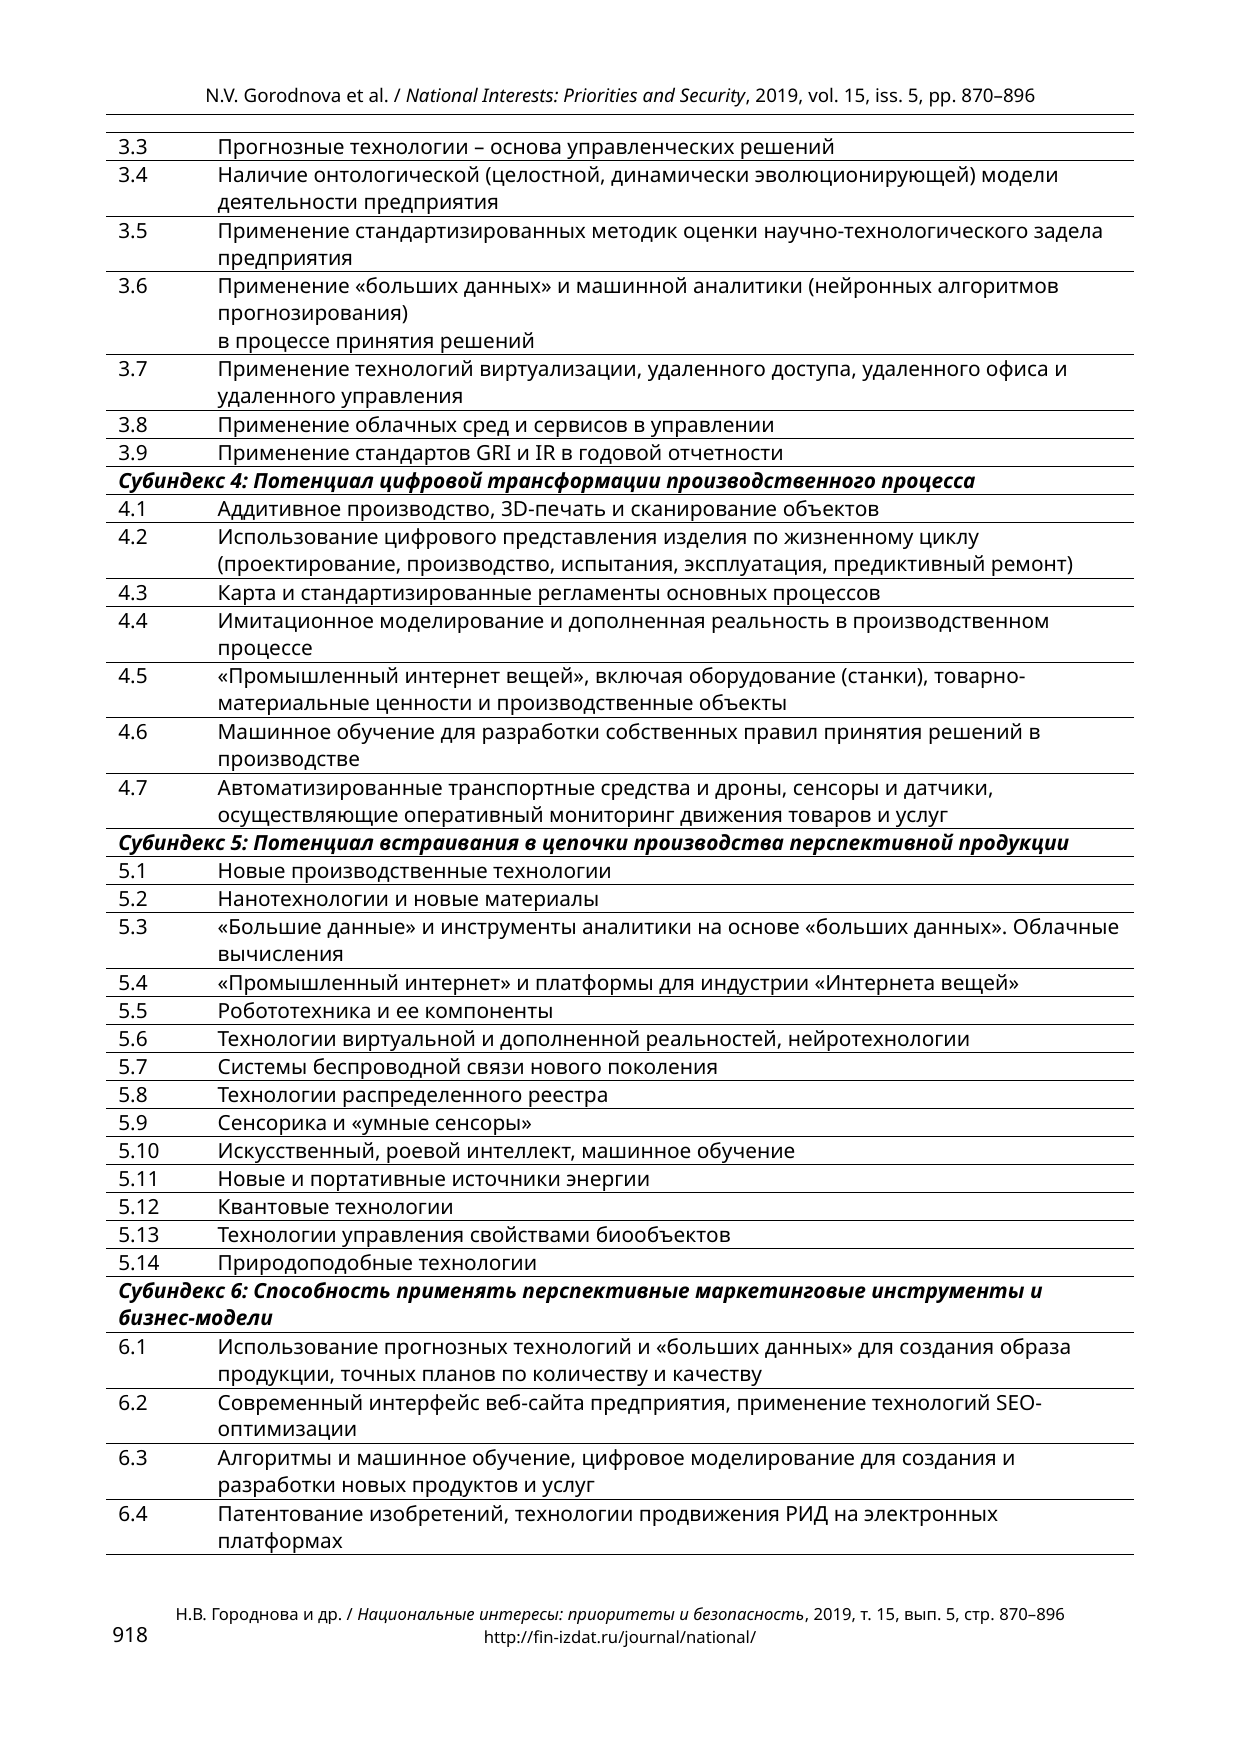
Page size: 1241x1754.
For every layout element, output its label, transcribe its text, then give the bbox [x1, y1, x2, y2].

table_cell Системы беспроводной связи нового поколения [206, 1053, 1134, 1080]
table_cell 6.3 [106, 1444, 206, 1499]
table_cell Использование прогнозных технологий и «больших данных» для создания образа продукции, точных планов по количеству и качеству [206, 1333, 1134, 1387]
table_cell 3.8 [106, 411, 206, 438]
table_cell 5.1 [106, 857, 206, 884]
table_cell 5.13 [106, 1221, 206, 1248]
table_cell Применение стандартизированных методик оценки научно-технологического задела предприятия [206, 217, 1134, 271]
table_cell Имитационное моделирование и дополненная реальность в производственном процессе [206, 607, 1134, 661]
table_cell 6.4 [106, 1500, 206, 1554]
table_cell 5.2 [106, 885, 206, 912]
table_cell 6.1 [106, 1333, 206, 1387]
table_cell Аддитивное производство, 3D-печать и сканирование объектов [206, 495, 1134, 522]
table_cell 5.6 [106, 1025, 206, 1052]
table_cell 5.10 [106, 1137, 206, 1164]
table_cell 5.12 [106, 1193, 206, 1220]
table_cell 4.1 [106, 495, 206, 522]
table_cell Природоподобные технологии [206, 1249, 1134, 1276]
table_cell Сенсорика и «умные сенсоры» [206, 1109, 1134, 1136]
table_cell Технологии распределенного реестра [206, 1081, 1134, 1108]
table_cell 5.11 [106, 1165, 206, 1192]
table_cell Карта и стандартизированные регламенты основных процессов [206, 579, 1134, 606]
table_cell Прогнозные технологии – основа управленческих решений [206, 133, 1134, 160]
table_cell «Промышленный интернет» и платформы для индустрии «Интернета вещей» [206, 969, 1134, 996]
table_cell Субиндекс 5: Потенциал встраивания в цепочки производства перспективной продукции [106, 829, 1134, 856]
table_cell 5.14 [106, 1249, 206, 1276]
table_cell 4.4 [106, 607, 206, 661]
table_cell Наличие онтологической (целостной, динамически эволюционирующей) модели деятельности предприятия [206, 161, 1134, 216]
table_cell 3.9 [106, 439, 206, 466]
table_cell 5.3 [106, 913, 206, 968]
table_cell «Большие данные» и инструменты аналитики на основе «больших данных». Облачные вычисления [206, 913, 1134, 968]
table_cell Технологии виртуальной и дополненной реальностей, нейротехнологии [206, 1025, 1134, 1052]
table_cell 4.2 [106, 523, 206, 578]
table_cell 3.5 [106, 217, 206, 271]
table_cell 3.7 [106, 355, 206, 410]
table_cell Нанотехнологии и новые материалы [206, 885, 1134, 912]
table_cell Применение стандартов GRI и IR в годовой отчетности [206, 439, 1134, 466]
table_cell «Промышленный интернет вещей», включая оборудование (станки), товарно-материальные ценности и производственные объекты [206, 663, 1134, 717]
table_cell Машинное обучение для разработки собственных правил принятия решений в производстве [206, 718, 1134, 773]
table_cell Применение «больших данных» и машинной аналитики (нейронных алгоритмов прогнозирования) в процессе принятия решений [206, 272, 1134, 354]
table_cell 3.4 [106, 161, 206, 216]
table_cell 4.5 [106, 663, 206, 717]
table_cell 6.2 [106, 1389, 206, 1443]
table_cell Патентование изобретений, технологии продвижения РИД на электронных платформах [206, 1500, 1134, 1554]
table_cell Субиндекс 4: Потенциал цифровой трансформации производственного процесса [106, 467, 1134, 494]
table_cell 5.9 [106, 1109, 206, 1136]
table_cell Алгоритмы и машинное обучение, цифровое моделирование для создания и разработки новых продуктов и услуг [206, 1444, 1134, 1499]
table_cell 5.7 [106, 1053, 206, 1080]
table_cell 4.3 [106, 579, 206, 606]
table_cell 5.8 [106, 1081, 206, 1108]
table_cell Применение облачных сред и сервисов в управлении [206, 411, 1134, 438]
table_cell 3.6 [106, 272, 206, 354]
table_cell Квантовые технологии [206, 1193, 1134, 1220]
table_cell Субиндекс 6: Способность применять перспективные маркетинговые инструменты и бизнес-модели [106, 1277, 1134, 1332]
table_cell 5.5 [106, 997, 206, 1024]
table_cell 4.7 [106, 774, 206, 828]
table_cell Новые производственные технологии [206, 857, 1134, 884]
table_cell Технологии управления свойствами биообъектов [206, 1221, 1134, 1248]
table_cell Современный интерфейс веб-сайта предприятия, применение технологий SEO-оптимизации [206, 1389, 1134, 1443]
table_cell Новые и портативные источники энергии [206, 1165, 1134, 1192]
table_cell 4.6 [106, 718, 206, 773]
table_cell Использование цифрового представления изделия по жизненному циклу (проектирование, производство, испытания, эксплуатация, предиктивный ремонт) [206, 523, 1134, 578]
table_cell 5.4 [106, 969, 206, 996]
table_cell 3.3 [106, 133, 206, 160]
table_cell Применение технологий виртуализации, удаленного доступа, удаленного офиса и удаленного управления [206, 355, 1134, 410]
table_cell Робототехника и ее компоненты [206, 997, 1134, 1024]
table_cell Искусственный, роевой интеллект, машинное обучение [206, 1137, 1134, 1164]
table_cell Автоматизированные транспортные средства и дроны, сенсоры и датчики, осуществляющие оперативный мониторинг движения товаров и услуг [206, 774, 1134, 828]
